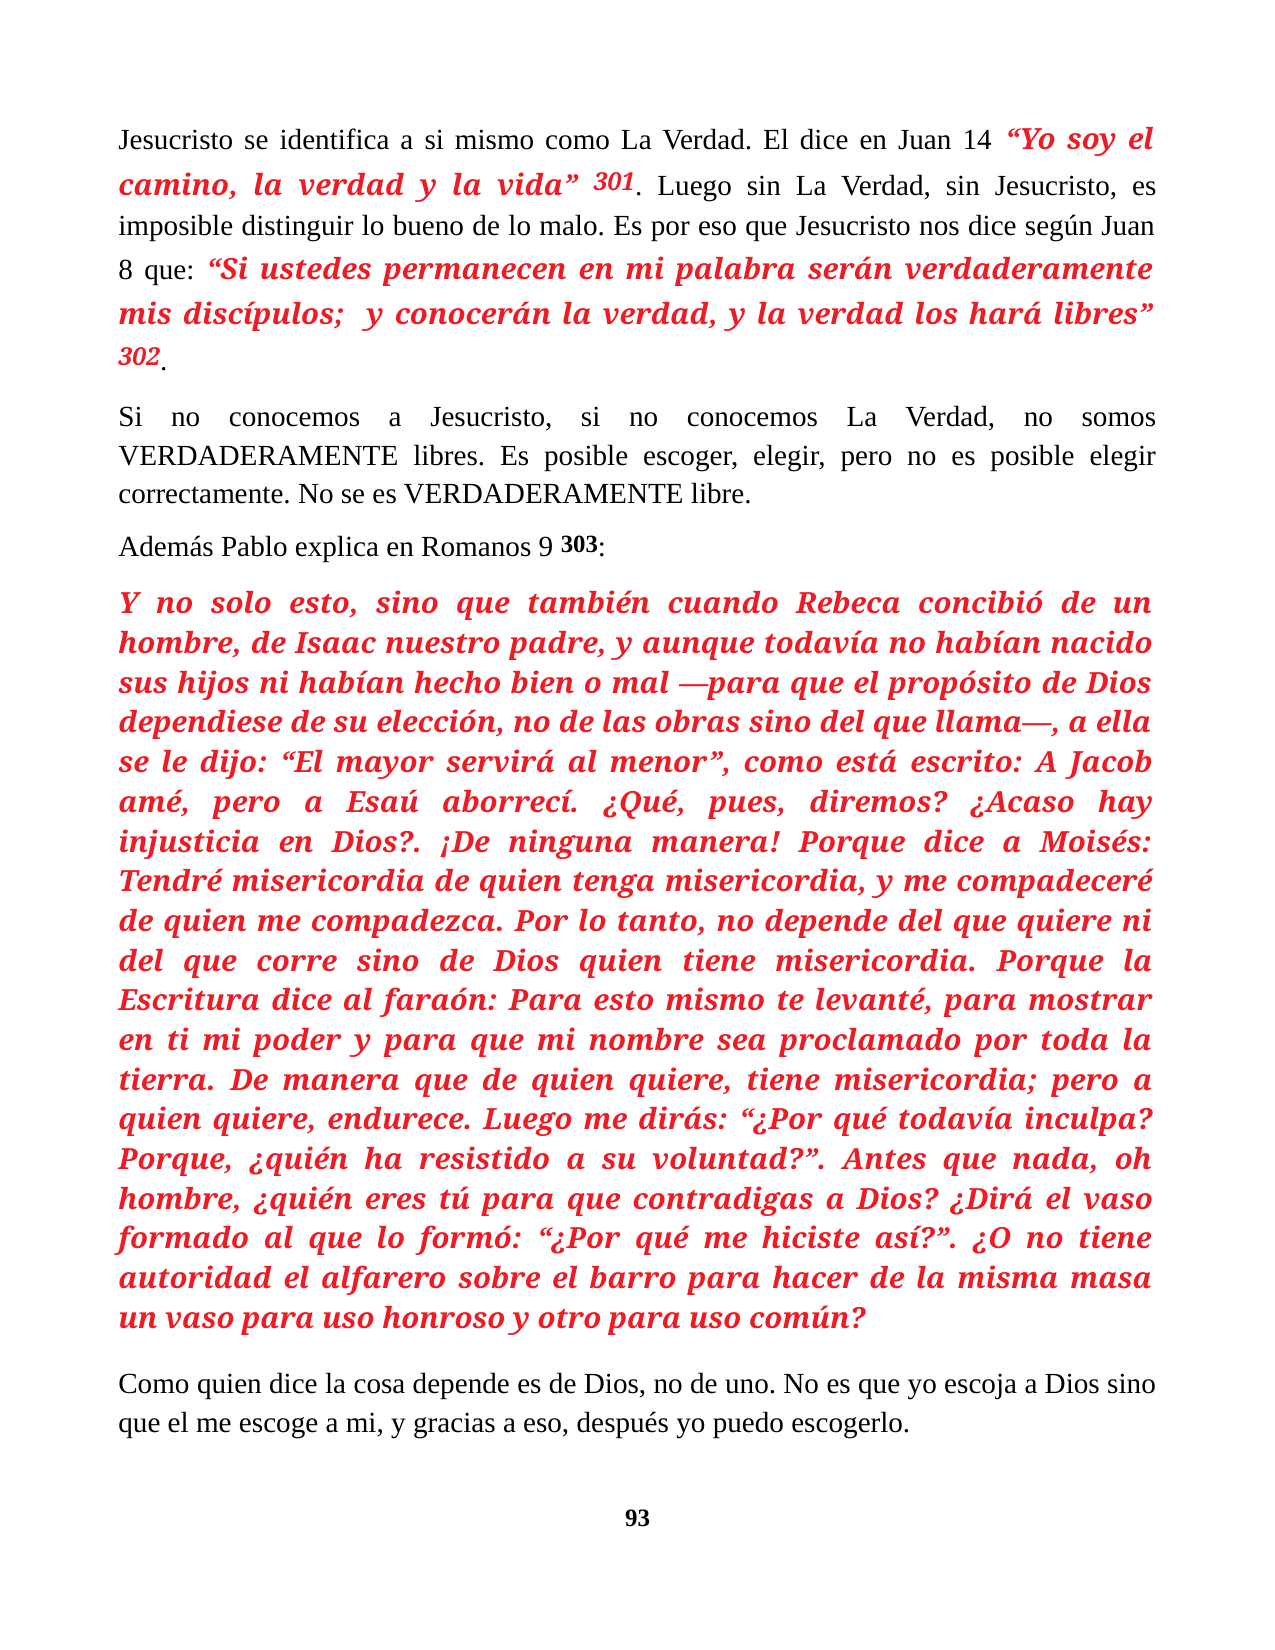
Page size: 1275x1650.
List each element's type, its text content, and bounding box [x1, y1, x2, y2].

text Además Pablo explica en Romanos 9 : [118, 529, 1157, 563]
text Si no conocemos a Jesucristo, si no conocemos La Verdad, no somos VERDADERAMENTE libres. Es posible escoger, elegir, pero no es posible elegir correctamente. No se es VERDADERAMENTE libre. [118, 399, 1157, 510]
text Y no solo esto, sino que también cuando Rebeca concibió de un hombre, de Isaac nuestro padre, y aunque todavía no habían nacido sus hijos ni habían hecho bien o mal —para que el propósito de Dios dependiese de su elección, no de las obras sino del que llama—, a ella se le dijo: “El mayor servirá al menor”, como está escrito: A Jacob amé, pero a Esaú aborrecí. ¿Qué, pues, diremos? ¿Acaso hay injusticia en Dios?. ¡De ninguna manera! Porque dice a Moisés: Tendré misericordia de quien tenga misericordia, y me compadeceré de quien me compadezca. Por lo tanto, no depende del que quiere ni del que corre sino de Dios quien tiene misericordia. Porque la Escritura dice al faraón: Para esto mismo te levanté, para mostrar en ti mi poder y para que mi nombre sea proclamado por toda la tierra. De manera que de quien quiere, tiene misericordia; pero a quien quiere, endurece. Luego me dirás: “¿Por qué todavía inculpa? Porque, ¿quién ha resistido a su voluntad?”. Antes que nada, oh hombre, ¿quién eres tú para que contradigas a Dios? ¿Dirá el vaso formado al que lo formó: “¿Por qué me hiciste así?”. ¿O no tiene autoridad el alfarero sobre el barro para hacer de la misma masa un vaso para uso honroso y otro para uso común? [118, 583, 1157, 1337]
text Como quien dice la cosa depende es de Dios, no de uno. No es que yo escoja a Dios sino que el me escoge a mi, y gracias a eso, después yo puedo escogerlo. [118, 1366, 1157, 1438]
text Jesucristo se identifica a si mismo como La Verdad. El dice en Juan 14 “Yo soy el camino, la verdad y la vida” . Luego sin La Verdad, sin Jesucristo, es imposible distinguir lo bueno de lo malo. Es por eso que Jesucristo nos dice según Juan 8 que: “Si ustedes permanecen en mi palabra serán verdaderamente mis discípulos; y conocerán la verdad, y la verdad los hará libres” . [118, 118, 1157, 379]
